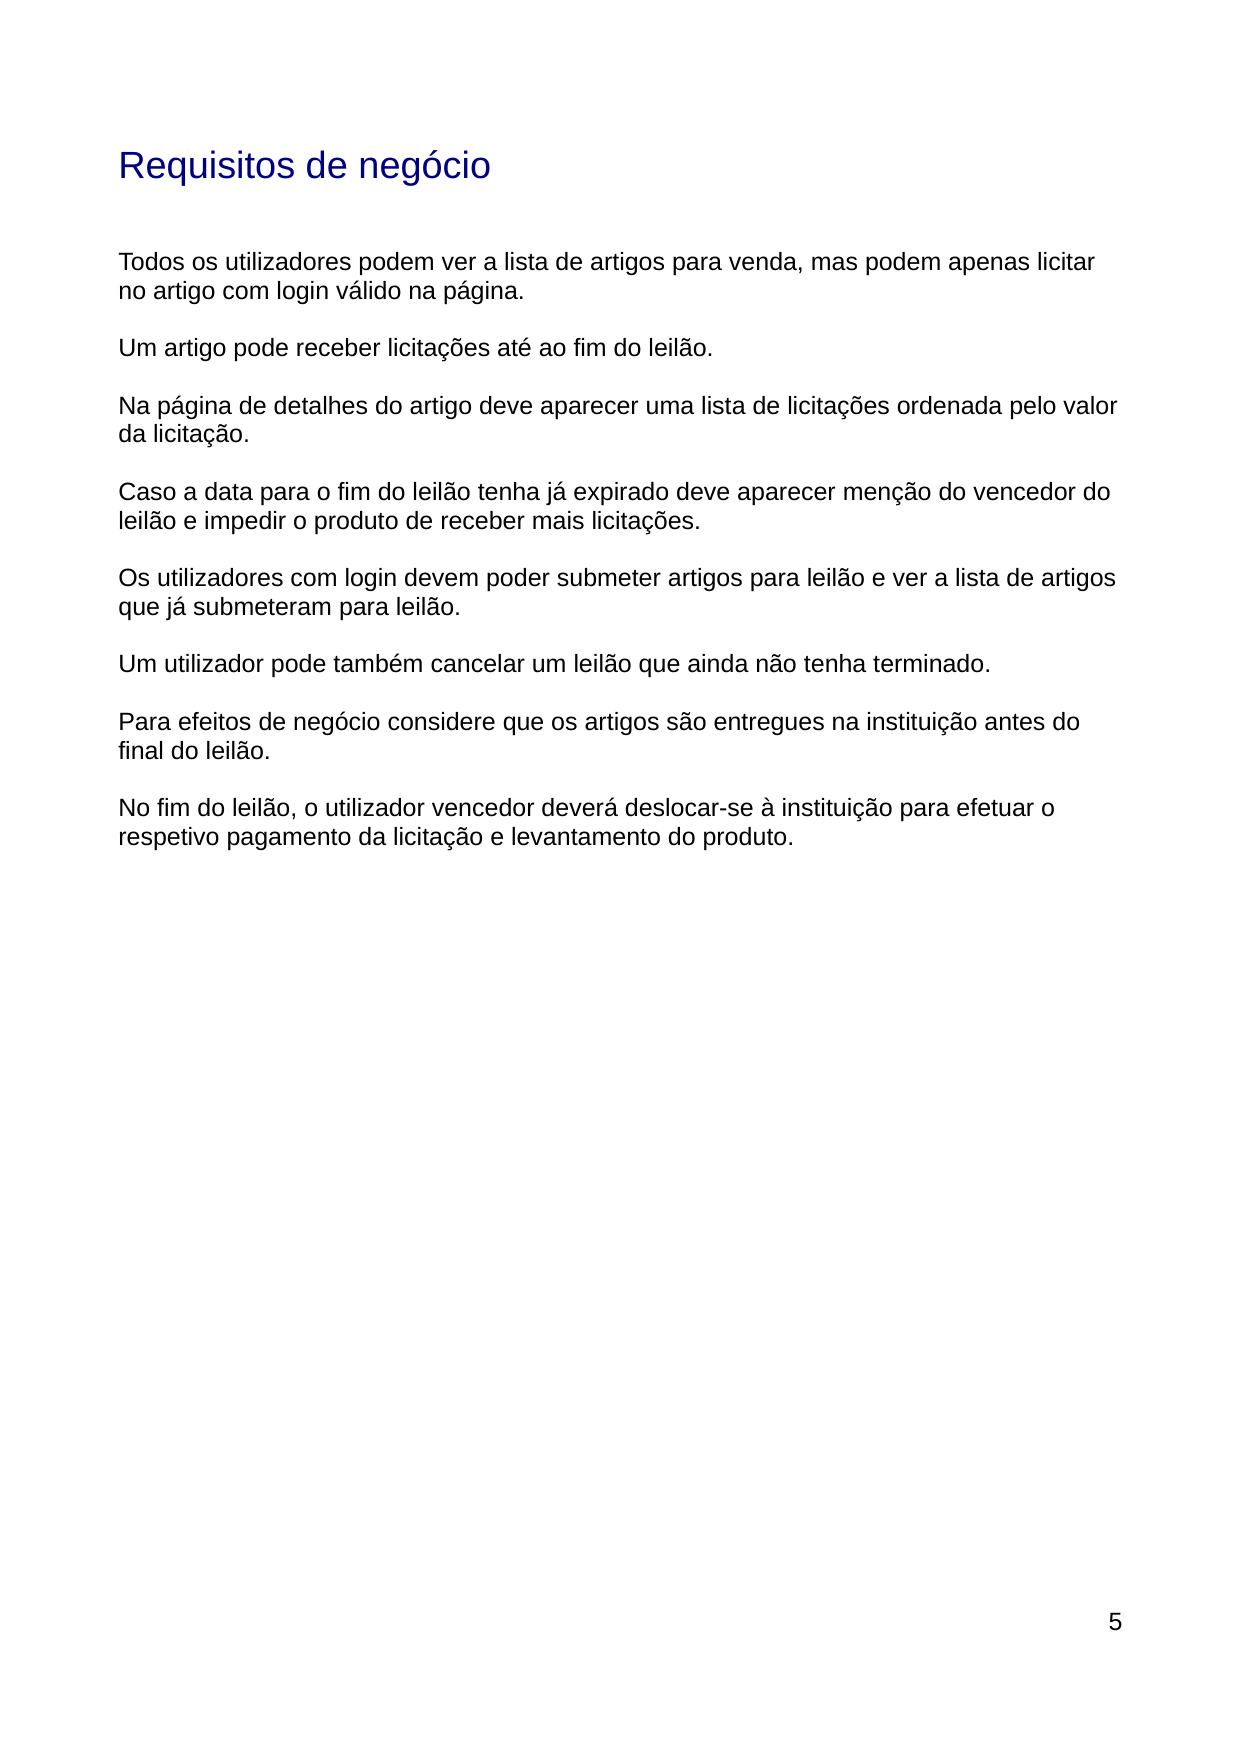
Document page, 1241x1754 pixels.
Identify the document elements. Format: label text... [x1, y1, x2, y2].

text Todos os utilizadores podem ver a lista de artigos para venda, mas podem apenas licitar no artigo com login válido na página. [118, 247, 1122, 304]
text Um artigo pode receber licitações até ao fim do leilão. [118, 333, 1122, 362]
text Na página de detalhes do artigo deve aparecer uma lista de licitações ordenada pelo valor da licitação. [118, 391, 1122, 448]
text Um utilizador pode também cancelar um leilão que ainda não tenha terminado. [118, 649, 1122, 678]
text Os utilizadores com login devem poder submeter artigos para leilão e ver a lista de artigos que já submeteram para leilão. [118, 563, 1122, 621]
text No fim do leilão, o utilizador vencedor deverá deslocar-se à instituição para efetuar o respetivo pagamento da licitação e levantamento do produto. [118, 793, 1122, 851]
subtitle Requisitos de negócio [118, 143, 1122, 187]
text Caso a data para o fim do leilão tenha já expirado deve aparecer menção do vencedor do leilão e impedir o produto de receber mais licitações. [118, 477, 1122, 534]
text Para efeitos de negócio considere que os artigos são entregues na instituição antes do final do leilão. [118, 707, 1122, 764]
